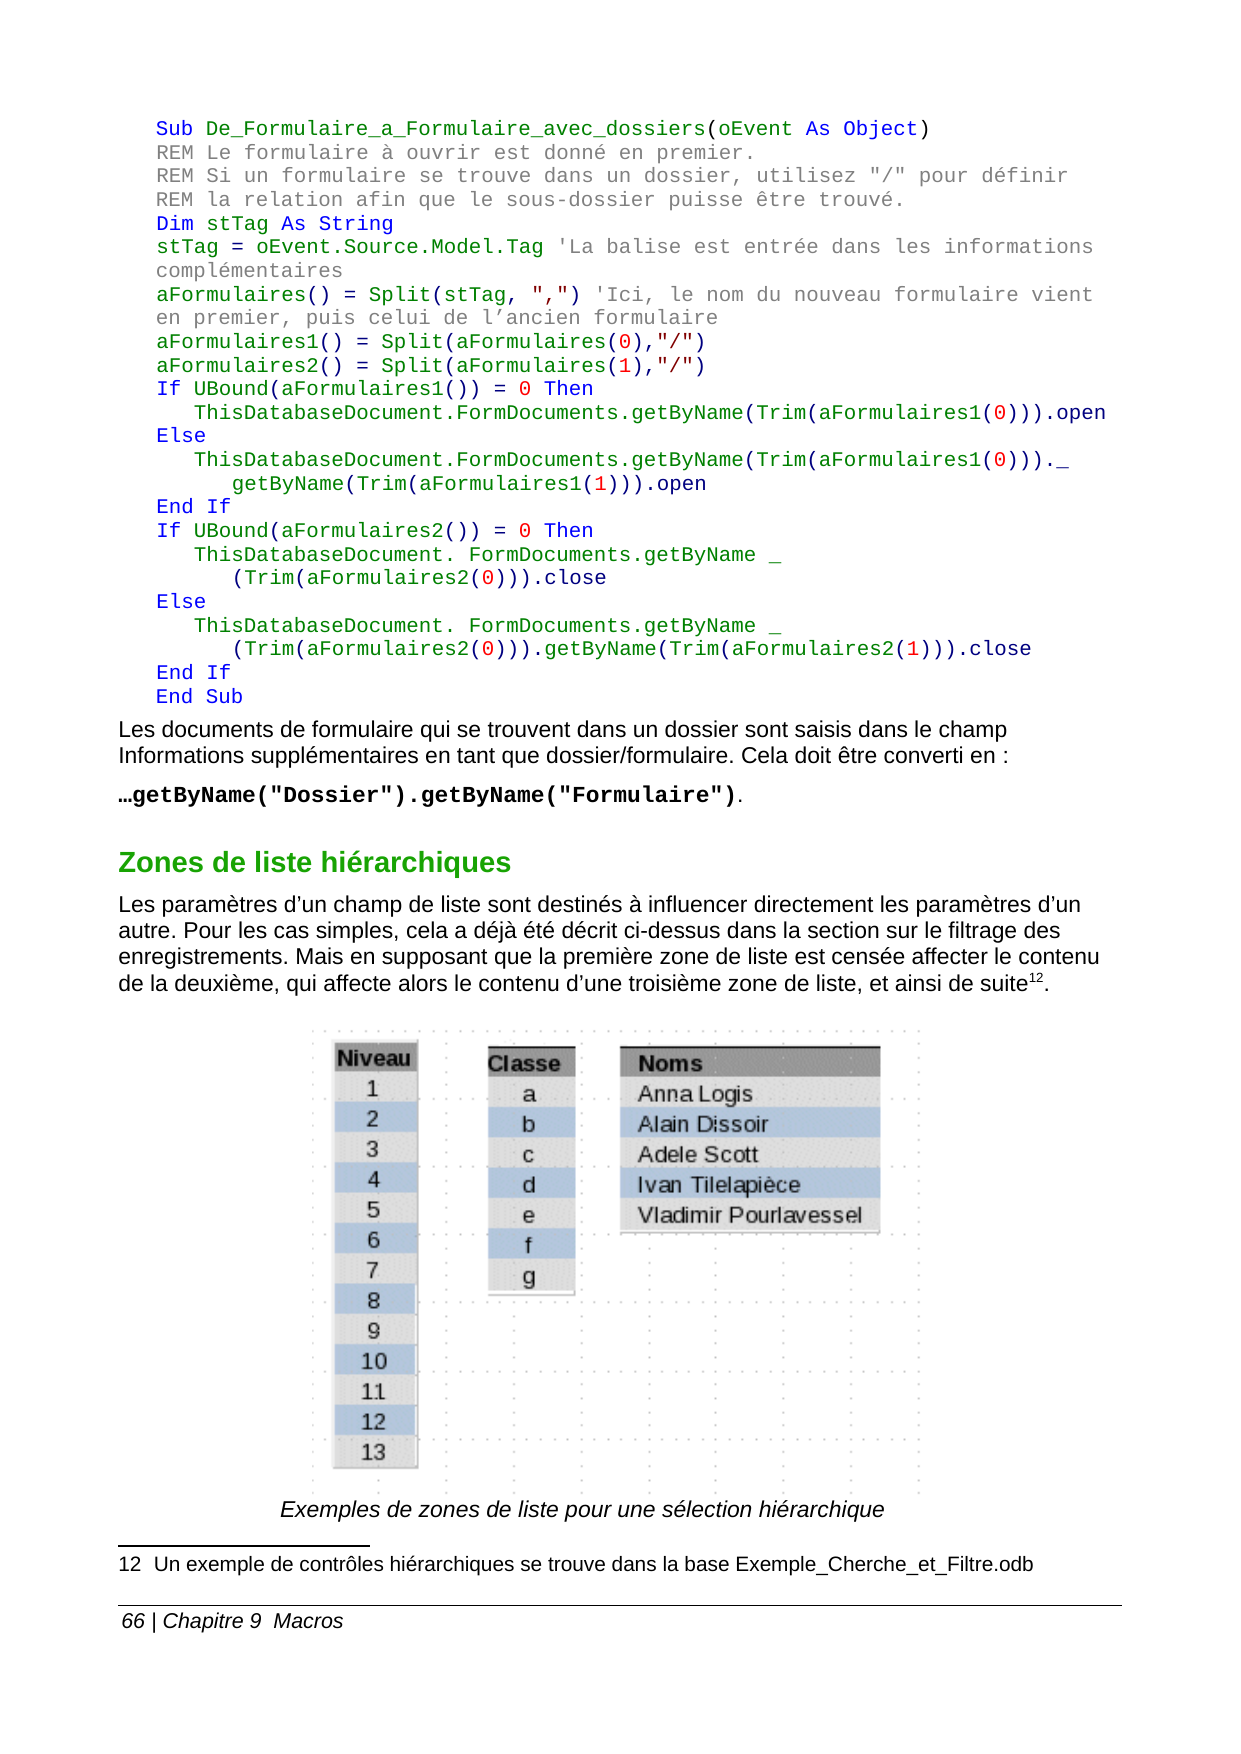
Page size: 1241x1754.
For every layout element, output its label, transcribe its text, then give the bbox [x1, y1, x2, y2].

text If UBound(aFormulaires2()) = 0 Then [156, 520, 1122, 544]
text End If [156, 662, 1122, 686]
text End Sub [156, 686, 1122, 709]
text ThisDatabaseDocument. FormDocuments.getByName _ (Trim(aFormulaires2(0))).close [156, 544, 1122, 591]
text REM la relation afin que le sous-dossier puisse être trouvé. [156, 189, 1122, 213]
subtitle Zones de liste hiérarchiques [118, 845, 1122, 879]
text Else [156, 426, 1122, 449]
text End If [156, 496, 1122, 520]
text Les documents de formulaire qui se trouvent dans un dossier sont saisis dans le champ Informations supplémentaires en tant que dossier/formulaire. Cela doit être converti en : [118, 716, 1122, 768]
text If UBound(aFormulaires1()) = 0 Then [156, 378, 1122, 402]
text Exemples de zones de liste pour une sélection hiérarchique [280, 1496, 961, 1522]
text REM Si un formulaire se trouve dans un dossier, utilisez "/" pour définir [156, 165, 1122, 189]
text REM Le formulaire à ouvrir est donné en premier. [156, 142, 1122, 165]
text ThisDatabaseDocument.FormDocuments.getByName(Trim(aFormulaires1(0))).open [156, 402, 1122, 426]
text …getByName("Dossier").getByName("Formulaire"). [118, 781, 1122, 809]
text ThisDatabaseDocument.FormDocuments.getByName(Trim(aFormulaires1(0)))._ getByName(Trim(aFormulaires1(1))).open [156, 449, 1122, 496]
text Les paramètres d’un champ de liste sont destinés à influencer directement les paramètres d’un autre. Pour les cas simples, cela a déjà été décrit ci-dessus dans la section sur le filtrage des enregistrements. Mais en supposant que la première zone de liste est censée affecter le contenu de la deuxième, qui affecte alors le contenu d’une troisième zone de liste, et ainsi de suite. [118, 891, 1122, 996]
text ThisDatabaseDocument. FormDocuments.getByName _ (Trim(aFormulaires2(0))).getByName(Trim(aFormulaires2(1))).close [156, 615, 1122, 662]
picture [312, 1020, 928, 1496]
text Else [156, 591, 1122, 615]
text aFormulaires2() = Split(aFormulaires(1),"/") [156, 354, 1122, 378]
text Dim stTag As String [156, 213, 1122, 236]
text aFormulaires1() = Split(aFormulaires(0),"/") [156, 331, 1122, 354]
text Un exemple de contrôles hiérarchiques se trouve dans la base Exemple_Cherche_et_Filtre.odb [118, 1552, 1122, 1576]
text stTag = oEvent.Source.Model.Tag 'La balise est entrée dans les informations complémentaires [156, 236, 1122, 284]
text aFormulaires() = Split(stTag, ",") 'Ici, le nom du nouveau formulaire vient en premier, puis celui de l’ancien formulaire [156, 284, 1122, 331]
text Sub De_Formulaire_a_Formulaire_avec_dossiers(oEvent As Object) [156, 118, 1122, 142]
